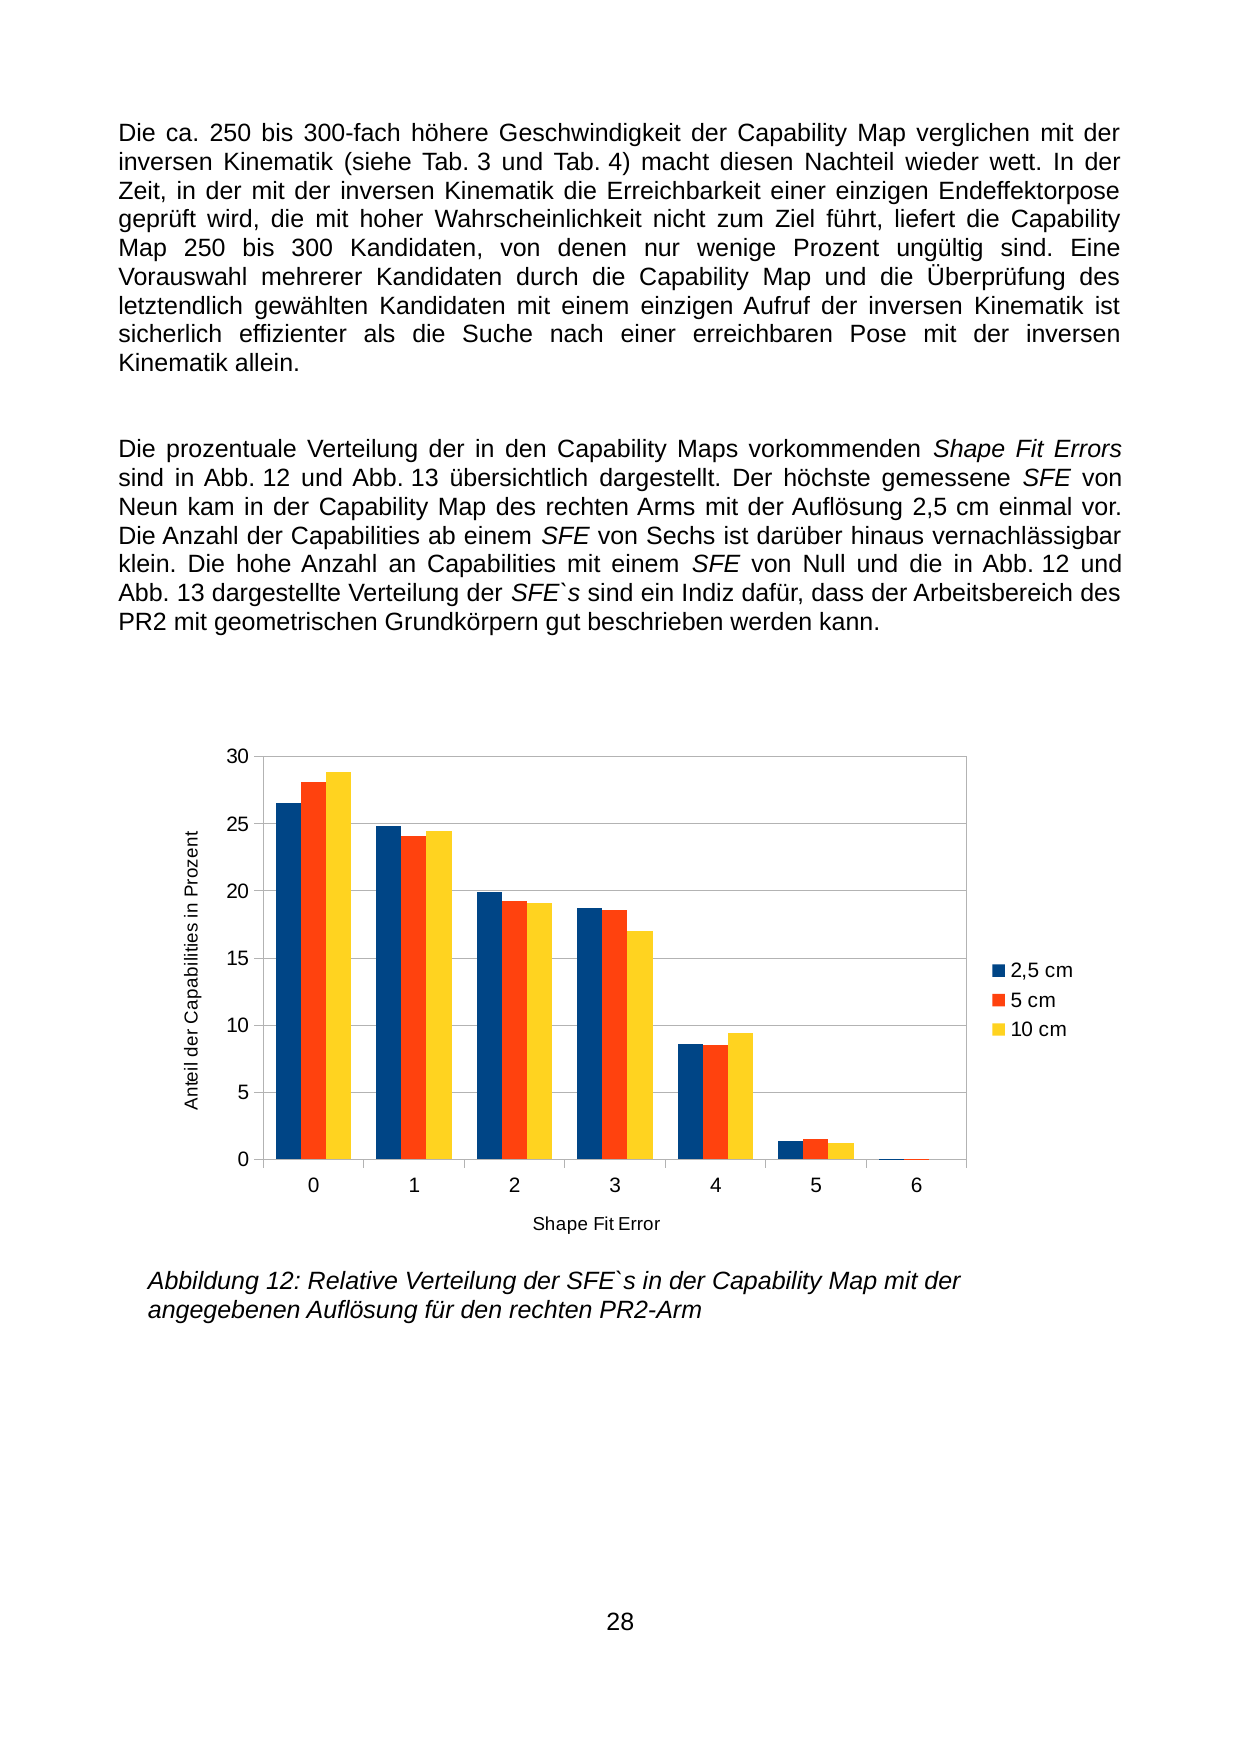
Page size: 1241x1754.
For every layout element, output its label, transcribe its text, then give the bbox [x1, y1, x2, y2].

text Abbildung 12: Relative Verteilung der SFE`s in der Capability Map mit der angegebenen Auflösung für den rechten PR2-Arm [148, 734, 1092, 1323]
text Die ca. 250 bis 300-fach höhere Geschwindigkeit der Capability Map verglichen mit der inversen Kinematik (siehe Tab. 3 und Tab. 4) macht diesen Nachteil wieder wett. In der Zeit, in der mit der inversen Kinematik die Erreichbarkeit einer einzigen Endeffektorpose geprüft wird, die mit hoher Wahrscheinlichkeit nicht zum Ziel führt, liefert die Capability Map 250 bis 300 Kandidaten, von denen nur wenige Prozent ungültig sind. Eine Vorauswahl mehrerer Kandidaten durch die Capability Map und die Überprüfung des letztendlich gewählten Kandidaten mit einem einzigen Aufruf der inversen Kinematik ist sicherlich effizienter als die Suche nach einer erreichbaren Pose mit der inversen Kinematik allein. [118, 118, 1122, 377]
text Die prozentuale Verteilung der in den Capability Maps vorkommenden Shape Fit Errors sind in Abb. 12 und Abb. 13 übersichtlich dargestellt. Der höchste gemessene SFE von Neun kam in der Capability Map des rechten Arms mit der Auflösung 2,5 cm einmal vor. Die Anzahl der Capabilities ab einem SFE von Sechs ist darüber hinaus vernachlässigbar klein. Die hohe Anzahl an Capabilities mit einem SFE von Null und die in Abb. 12 und Abb. 13 dargestellte Verteilung der SFE`s sind ein Indiz dafür, dass der Arbeitsbereich des PR2 mit geometrischen Grundkörpern gut beschrieben werden kann. [118, 434, 1122, 636]
